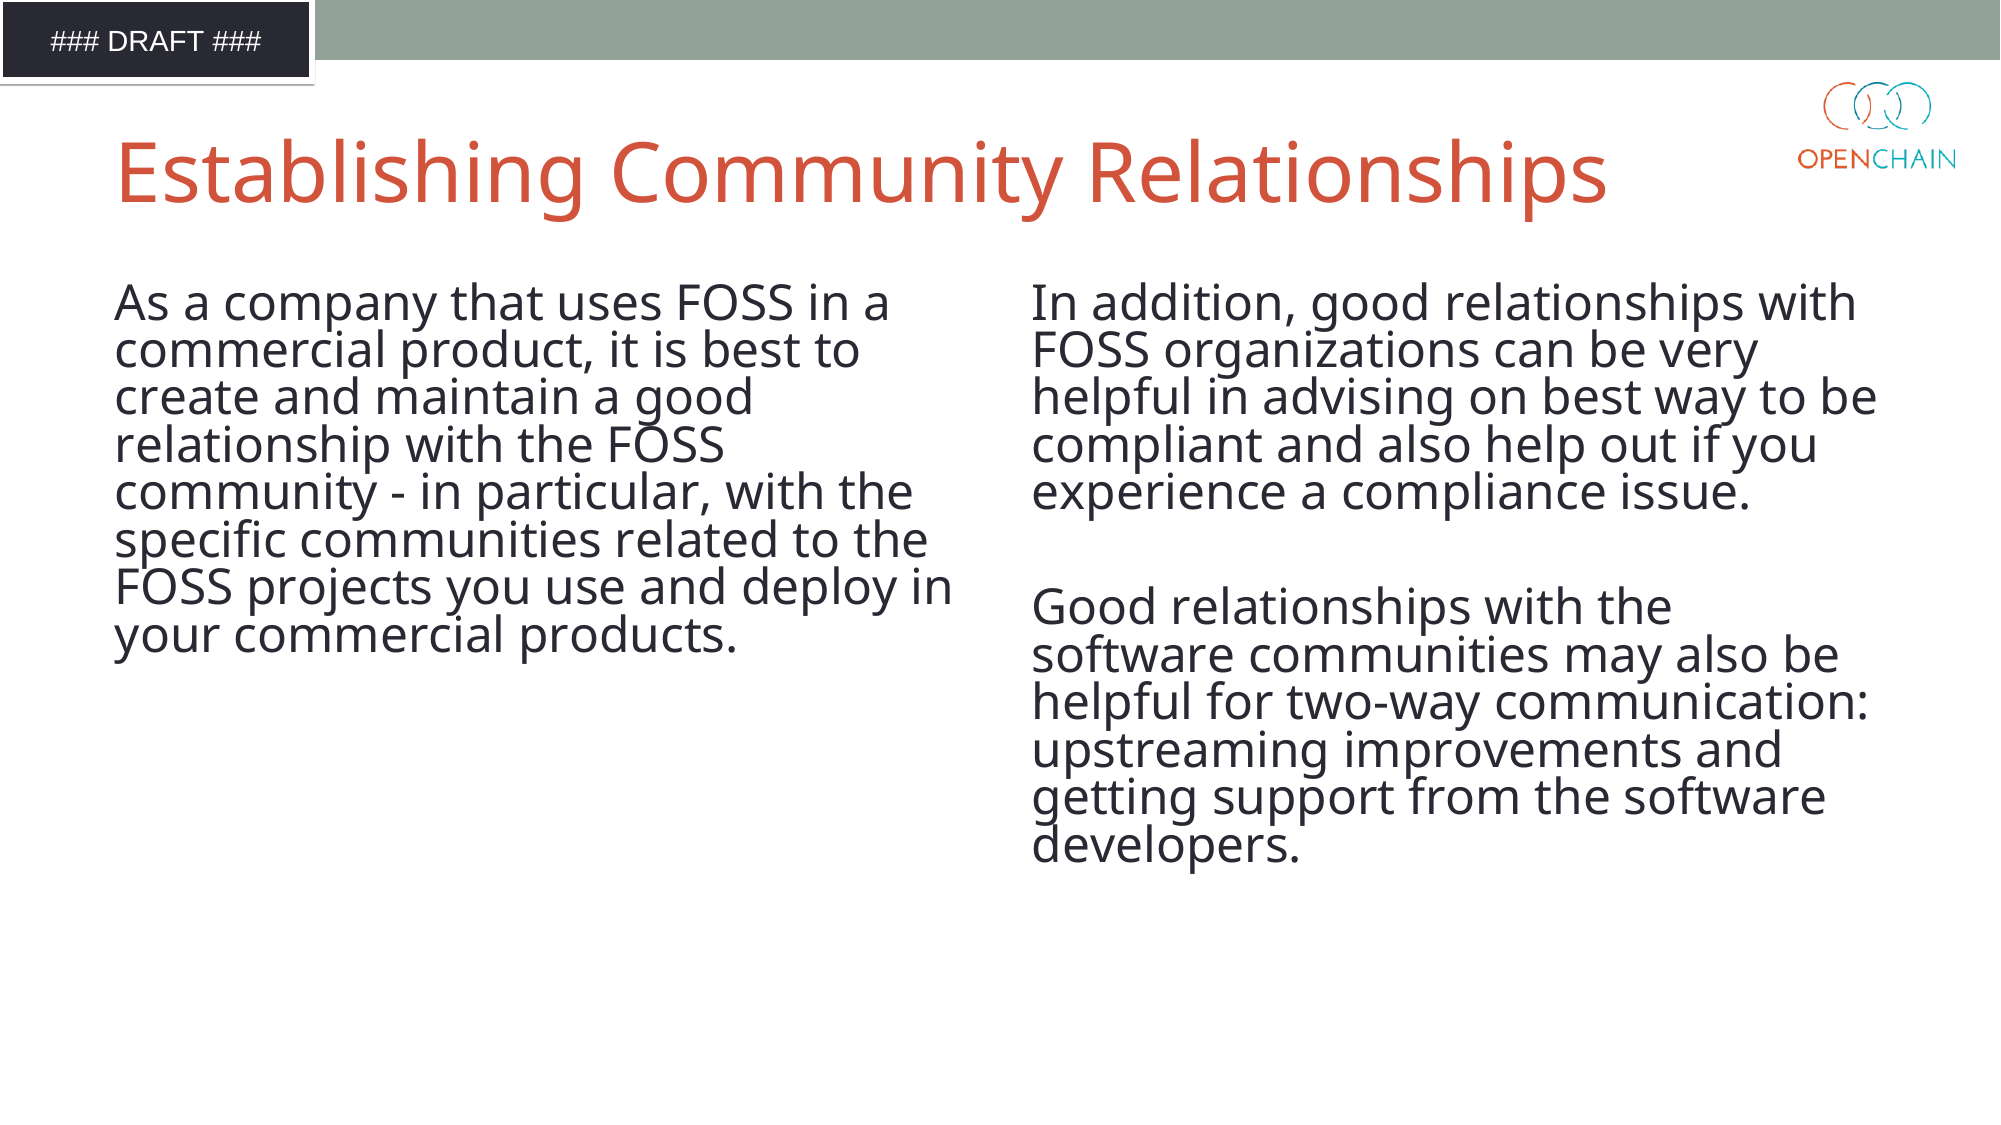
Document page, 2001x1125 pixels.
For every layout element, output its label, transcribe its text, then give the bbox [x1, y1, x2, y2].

title Establishing Community Relationships [99, 87, 1900, 251]
list As a company that uses FOSS in a commercial product, it is best to create and maintain a good relationship with the FOSS community - in particular, with the specific communities related to the FOSS projects you use and deploy in your commercial products. [99, 274, 984, 894]
list In addition, good relationships with FOSS organizations can be very helpful in advising on best way to be compliant and also help out if you experience a compliance issue. Good relationships with the software communities may also be helpful for two-way communication: upstreaming improvements and getting support from the software developers. [1016, 274, 1901, 894]
